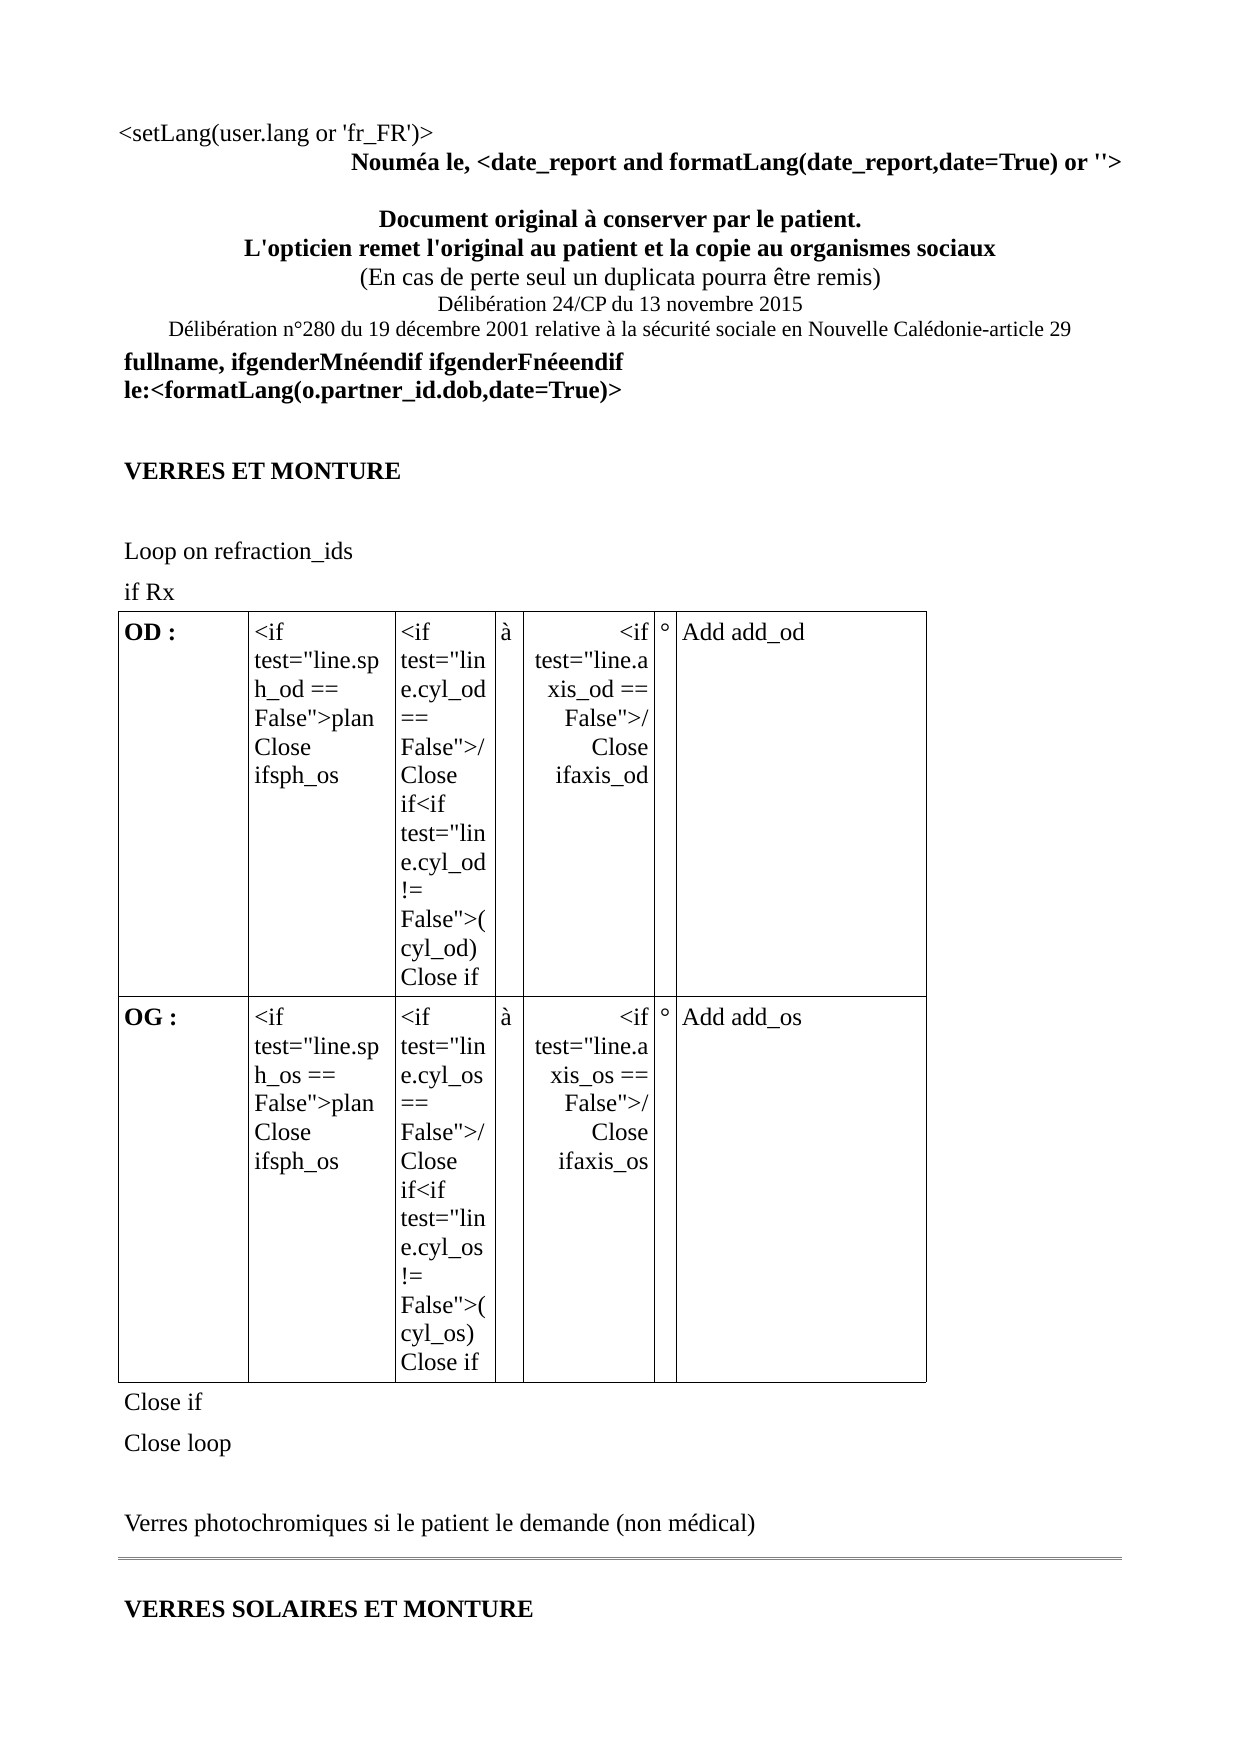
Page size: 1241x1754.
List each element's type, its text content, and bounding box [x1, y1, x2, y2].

table_cell [523, 571, 654, 611]
table_cell [249, 1383, 395, 1422]
table_cell Add add_od [677, 612, 926, 996]
table_cell [654, 1462, 676, 1502]
table_cell [523, 1422, 654, 1462]
table_cell Verres photochromiques si le patient le demande (non médical) [118, 1503, 926, 1543]
table_cell Close if [118, 1383, 248, 1422]
table_cell [676, 531, 926, 571]
table_cell [676, 1422, 926, 1462]
table_cell <if test="line.sph_od == False">planClose ifsph_os [249, 612, 395, 996]
table_cell if Rx [118, 571, 395, 611]
table_cell [523, 410, 654, 450]
table_cell [523, 1383, 654, 1422]
table_cell [395, 1383, 495, 1422]
table_cell [495, 410, 523, 450]
table_cell VERRES ET MONTURE [118, 450, 926, 490]
table_header fullname, ifgenderMnéendif ifgenderFnéeendif le:<formatLang(o.partner_id.dob,date=True)> [118, 341, 926, 410]
table_cell [118, 1462, 248, 1502]
table_cell <if test="line.axis_os == False">/Close ifaxis_os [524, 997, 654, 1382]
table_cell [495, 1462, 523, 1502]
table_cell OD : [119, 612, 248, 996]
text Document original à conserver par le patient. L'opticien remet l'original au patient et la copie au organismes sociaux (En cas de perte seul un duplicata pourra être remis) Délibération 24/CP du 13 novembre 2015 Délibération n°280 du 19 décembre 2001 relative à la sécurité sociale en Nouvelle Calédonie-article 29 [118, 204, 1122, 341]
table_cell <if test="line.sph_os == False">planClose ifsph_os [249, 997, 395, 1382]
table_cell [395, 1422, 495, 1462]
table_cell [676, 410, 926, 450]
text <setLang(user.lang or 'fr_FR')> [118, 118, 1122, 147]
table_cell [495, 1422, 523, 1462]
table_cell [495, 1383, 523, 1422]
table_cell [118, 490, 926, 531]
table_cell [654, 1422, 676, 1462]
table_cell [654, 571, 676, 611]
table_cell [676, 571, 926, 611]
table_header VERRES SOLAIRES ET MONTURE [118, 1589, 926, 1629]
table_cell [676, 1462, 926, 1502]
table_cell Loop on refraction_ids [118, 531, 395, 571]
table_cell <if test="line.axis_od == False">/Close ifaxis_od [524, 612, 654, 996]
table_cell [395, 1462, 495, 1502]
table_cell à [496, 612, 523, 996]
table_cell [395, 531, 495, 571]
table_cell [118, 410, 495, 450]
table_cell [495, 571, 523, 611]
table_cell [495, 531, 523, 571]
table_cell ° [655, 612, 676, 996]
table_cell ° [655, 997, 676, 1382]
table_cell [676, 1383, 926, 1422]
table_cell [395, 571, 495, 611]
table_cell [654, 1383, 676, 1422]
table_cell [654, 531, 676, 571]
table_cell [654, 410, 676, 450]
table_cell [249, 1422, 395, 1462]
table_cell [523, 1462, 654, 1502]
table_cell [249, 1462, 395, 1502]
table_cell Add add_os [677, 997, 926, 1382]
table_cell Close loop [118, 1422, 248, 1462]
table_cell <if test="line.cyl_os == False">/Close if<if test="line.cyl_os != False">(cyl_os)Close if [396, 997, 495, 1382]
text Nouméa le, <date_report and formatLang(date_report,date=True) or ''> [118, 147, 1122, 176]
table_cell à [496, 997, 523, 1382]
table_cell [523, 531, 654, 571]
table_cell OG : [119, 997, 248, 1382]
table_cell <if test="line.cyl_od == False">/Close if<if test="line.cyl_od != False">(cyl_od)Close if [396, 612, 495, 996]
